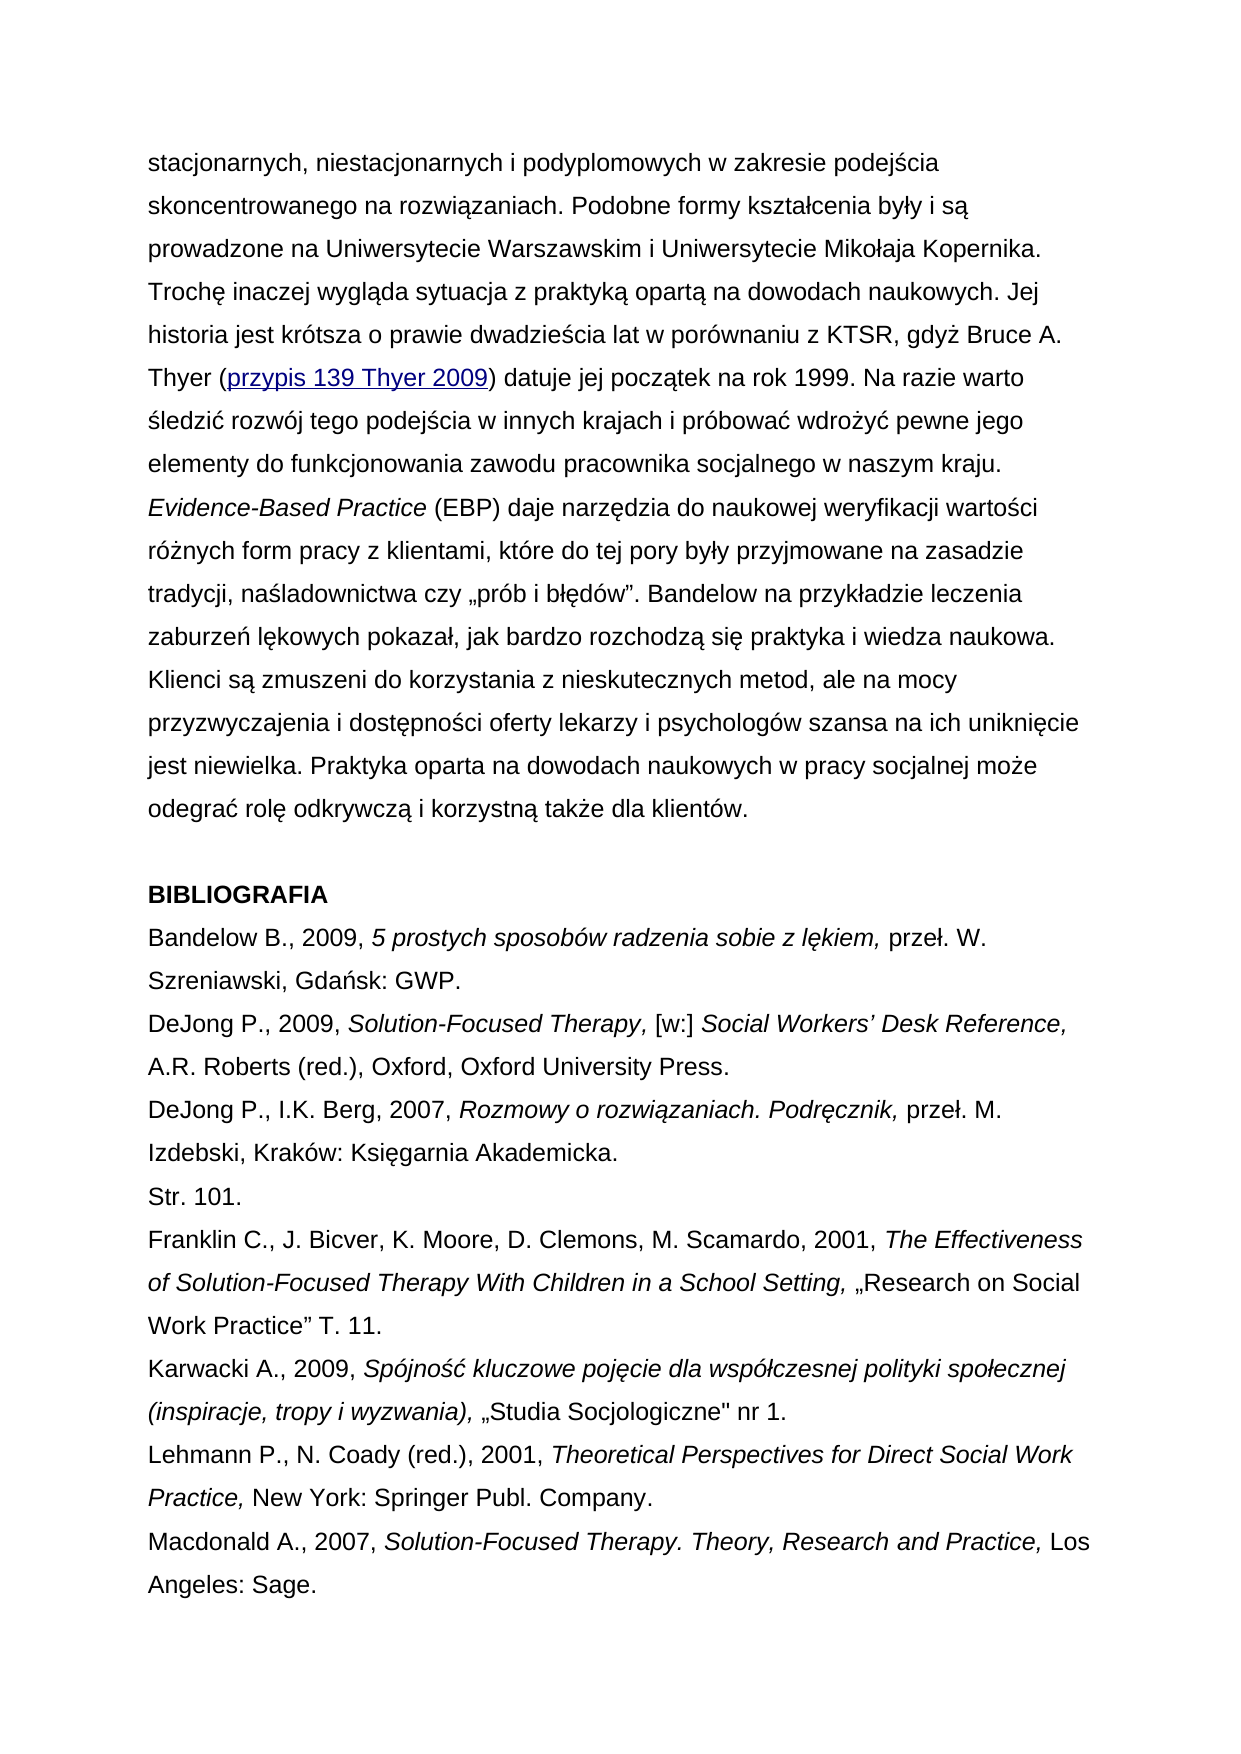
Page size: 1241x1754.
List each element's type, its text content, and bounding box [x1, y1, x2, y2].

text Lehmann P., N. Coady (red.), 2001, Theoretical Perspectives for Direct Social Work Practice, New York: Springer Publ. Company. [148, 1440, 1093, 1512]
text DeJong P., 2009, Solution-Focused Therapy, [w:] Social Workers’ Desk Reference, A.R. Roberts (red.), Oxford, Oxford University Press. [148, 1009, 1093, 1081]
subtitle BIBLIOGRAFIA [148, 879, 1093, 908]
text Trochę inaczej wygląda sytuacja z praktyką opartą na dowodach naukowych. Jej historia jest krótsza o prawie dwadzieścia lat w porównaniu z KTSR, gdyż Bruce A. Thyer (przypis 139 Thyer 2009) datuje jej początek na rok 1999. Na razie warto śledzić rozwój tego podejścia w innych krajach i próbować wdrożyć pewne jego elementy do funkcjonowania zawodu pracownika socjalnego w naszym kraju. Evidence-Based Practice (EBP) daje narzędzia do naukowej weryfikacji wartości różnych form pracy z klientami, które do tej pory były przyjmowane na zasadzie tradycji, naśladownictwa czy „prób i błędów”. Bandelow na przykładzie leczenia zaburzeń lękowych pokazał, jak bardzo rozchodzą się praktyka i wiedza naukowa. Klienci są zmuszeni do korzystania z nieskutecznych metod, ale na mocy przyzwyczajenia i dostępności oferty lekarzy i psychologów szansa na ich uniknięcie jest niewielka. Praktyka oparta na dowodach naukowych w pracy socjalnej może odegrać rolę odkrywczą i korzystną także dla klientów. [148, 277, 1093, 823]
text DeJong P., I.K. Berg, 2007, Rozmowy o rozwiązaniach. Podręcznik, przeł. M. Izdebski, Kraków: Księgarnia Akademicka. [148, 1095, 1093, 1167]
text Str. 101. [148, 1181, 1093, 1210]
text Karwacki A., 2009, Spójność kluczowe pojęcie dla współczesnej polityki społecznej (inspiracje, tropy i wyzwania), „Studia Socjologiczne" nr 1. [148, 1354, 1093, 1426]
text Macdonald A., 2007, Solution-Focused Therapy. Theory, Research and Practice, Los Angeles: Sage. [148, 1526, 1093, 1598]
text Bandelow B., 2009, 5 prostych sposobów radzenia sobie z lękiem, przeł. W. Szreniawski, Gdańsk: GWP. [148, 923, 1093, 994]
text Franklin C., J. Bicver, K. Moore, D. Clemons, M. Scamardo, 2001, The Effectiveness of Solution-Focused Therapy With Children in a School Setting, „Research on Social Work Practice” T. 11. [148, 1224, 1093, 1339]
text stacjonarnych, niestacjonarnych i podyplomowych w zakresie podejścia skoncentrowanego na rozwiązaniach. Podobne formy kształcenia były i są prowadzone na Uniwersytecie Warszawskim i Uniwersytecie Mikołaja Kopernika. [148, 148, 1093, 263]
